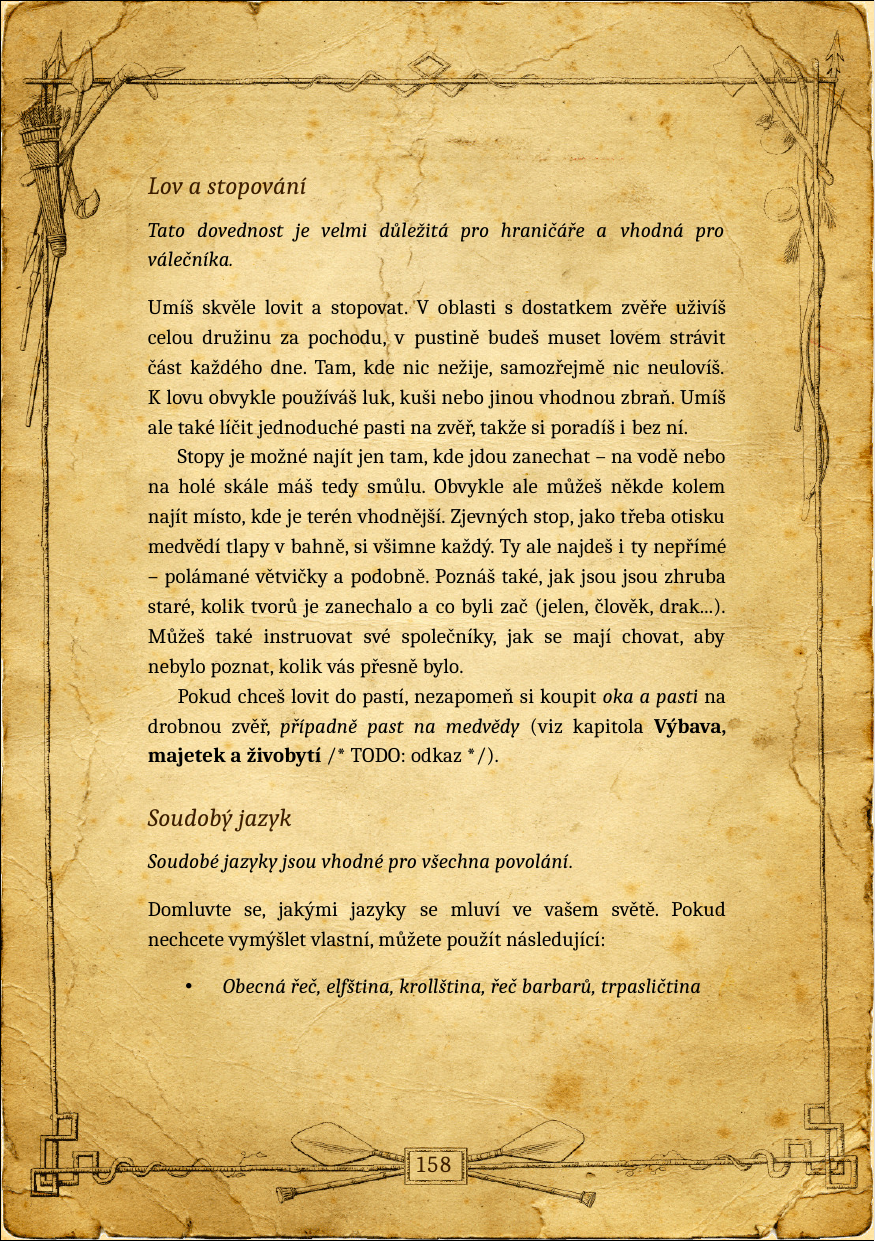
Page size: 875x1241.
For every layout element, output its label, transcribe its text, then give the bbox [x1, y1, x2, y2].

picture [1, 1, 874, 1240]
text Tato dovednost je velmi důležitá pro hraničáře a⁠ vhodná pro válečníka. [148, 218, 726, 272]
subtitle Lov a⁠ stopování [148, 172, 726, 201]
list Obecná řeč, elfština, krollština, řeč barbarů, trpasličtina [185, 975, 726, 999]
text Domluvte se, jakými jazyky se mluví ve vašem světě. Pokud nechcete vymýšlet vlastní, můžete použít následující: [148, 898, 726, 951]
subtitle Soudobý jazyk [148, 803, 726, 832]
text Umíš skvěle lovit a⁠ stopovat. V⁠ oblasti s⁠ dostatkem zvěře uživíš celou družinu za pochodu, v⁠ pustině budeš muset lovem strávit část každého dne. Tam, kde nic nežije, samozřejmě nic neulovíš. K⁠ lovu obvykle používáš luk, kuši nebo jinou vhodnou zbraň. Umíš ale také líčit jednoduché pasti na zvěř, takže si poradíš i⁠ bez ní. Stopy je možné najít jen tam, kde jdou zanechat – na vodě nebo na holé skále máš tedy smůlu. Obvykle ale můžeš někde kolem najít místo, kde je terén vhodnější. Zjevných stop, jako třeba otisku medvědí tlapy v⁠ bahně, si všimne každý. Ty ale najdeš i⁠ ty nepřímé – polámané větvičky a⁠ podobně. Poznáš také, jak jsou jsou zhruba staré, kolik tvorů je zanechalo a⁠ co byli zač (jelen, člověk, drak...). Můžeš také instruovat své společníky, jak se mají chovat, aby nebylo poznat, kolik vás přesně bylo. Pokud chceš lovit do pastí, nezapomeň si koupit oka a⁠ pasti na drobnou zvěř, případně past na medvědy (viz kapitola Výbava, majetek a⁠ živobytí /* TODO: odkaz */). [148, 296, 726, 768]
text Soudobé jazyky jsou vhodné pro všechna povolání. [148, 850, 726, 874]
